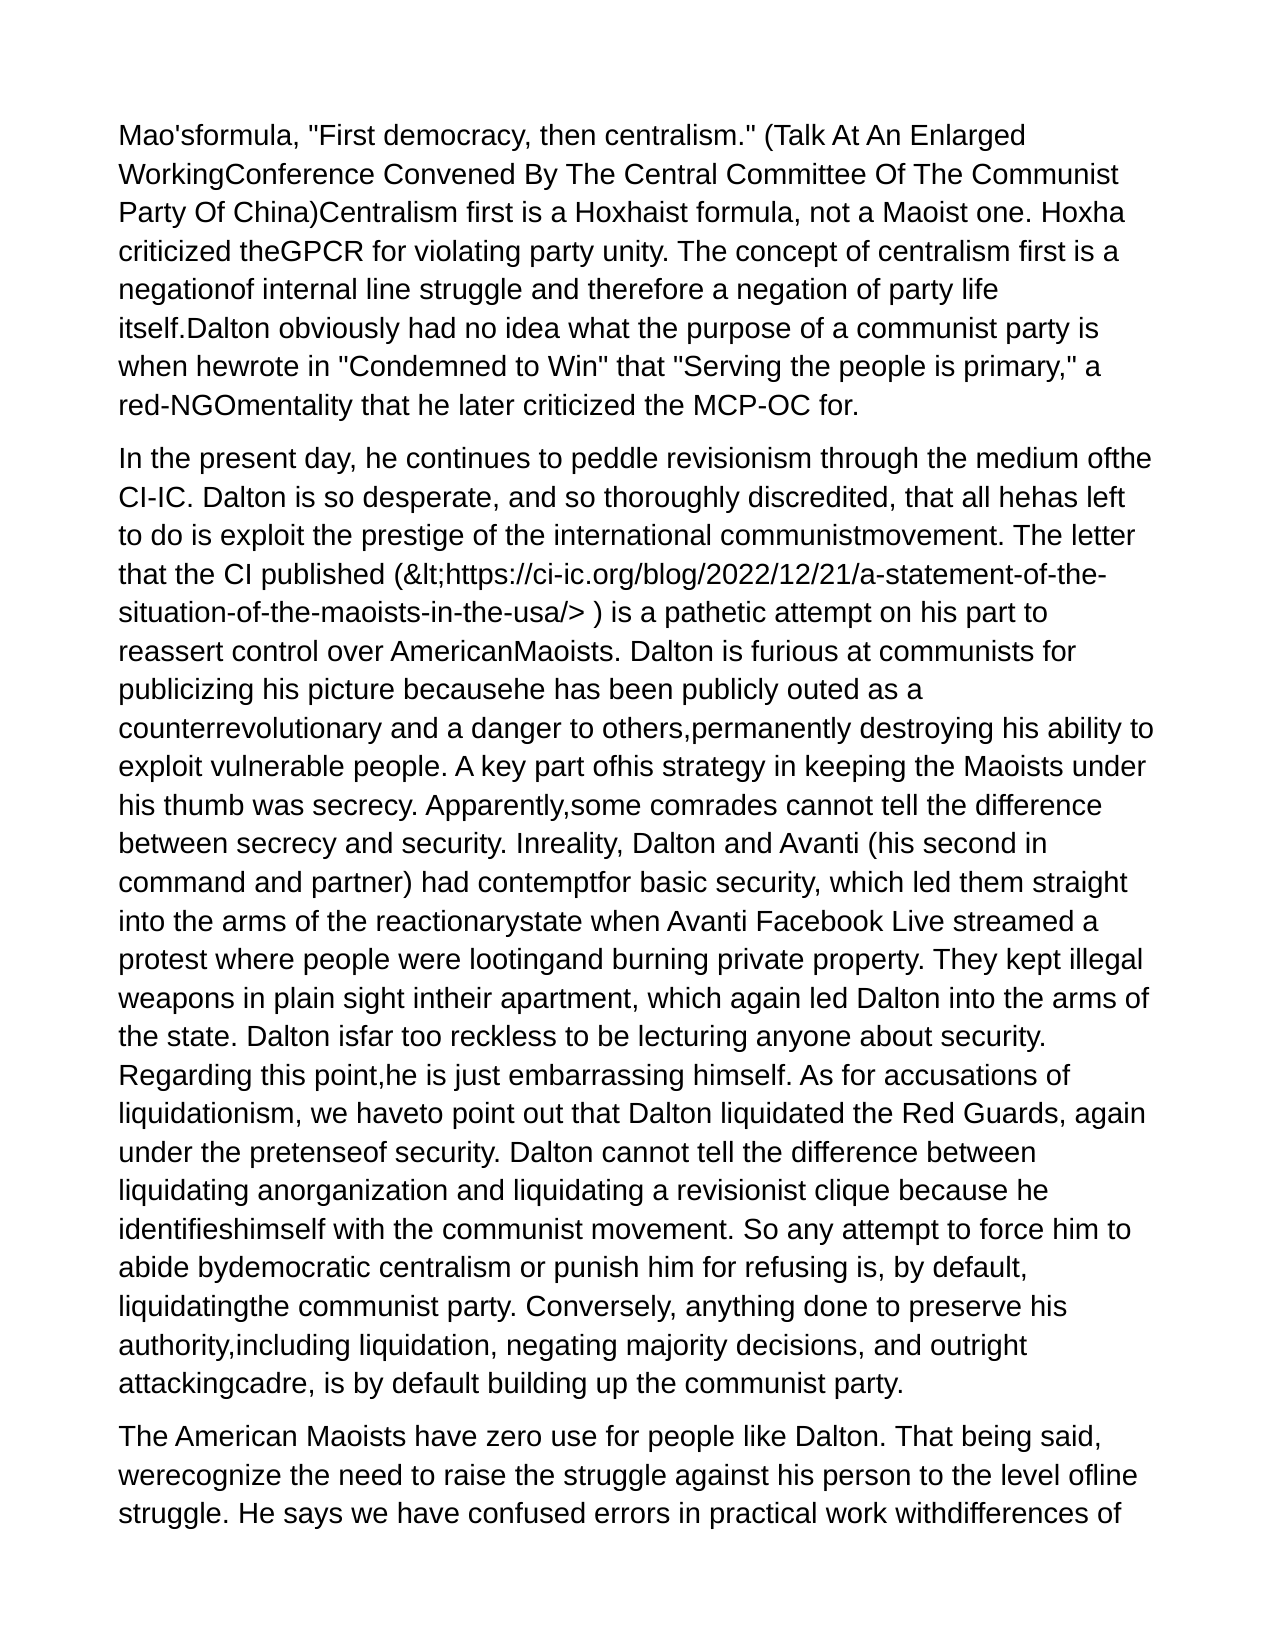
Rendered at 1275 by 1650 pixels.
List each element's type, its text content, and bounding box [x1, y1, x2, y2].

text The American Maoists have zero use for people like Dalton. That being said, werecognize the need to raise the struggle against his person to the level ofline struggle. He says we have confused errors in practical work withdifferences of [118, 1419, 1157, 1530]
text In the present day, he continues to peddle revisionism through the medium ofthe CI-IC. Dalton is so desperate, and so thoroughly discredited, that all hehas left to do is exploit the prestige of the international communistmovement. The letter that the CI published (&lt;https://ci-ic.org/blog/2022/12/21/a-statement-of-the-situation-of-the-maoists-in-the-usa/> ) is a pathetic attempt on his part to reassert control over AmericanMaoists. Dalton is furious at communists for publicizing his picture becausehe has been publicly outed as a counterrevolutionary and a danger to others,permanently destroying his ability to exploit vulnerable people. A key part ofhis strategy in keeping the Maoists under his thumb was secrecy. Apparently,some comrades cannot tell the difference between secrecy and security. Inreality, Dalton and Avanti (his second in command and partner) had contemptfor basic security, which led them straight into the arms of the reactionarystate when Avanti Facebook Live streamed a protest where people were lootingand burning private property. They kept illegal weapons in plain sight intheir apartment, which again led Dalton into the arms of the state. Dalton isfar too reckless to be lecturing anyone about security. Regarding this point,he is just embarrassing himself. As for accusations of liquidationism, we haveto point out that Dalton liquidated the Red Guards, again under the pretenseof security. Dalton cannot tell the difference between liquidating anorganization and liquidating a revisionist clique because he identifieshimself with the communist movement. So any attempt to force him to abide bydemocratic centralism or punish him for refusing is, by default, liquidatingthe communist party. Conversely, anything done to preserve his authority,including liquidation, negating majority decisions, and outright attackingcadre, is by default building up the communist party. [118, 441, 1157, 1399]
text Mao'sformula, "First democracy, then centralism." (Talk At An Enlarged WorkingConference Convened By The Central Committee Of The Communist Party Of China)Centralism first is a Hoxhaist formula, not a Maoist one. Hoxha criticized theGPCR for violating party unity. The concept of centralism first is a negationof internal line struggle and therefore a negation of party life itself.Dalton obviously had no idea what the purpose of a communist party is when hewrote in "Condemned to Win" that "Serving the people is primary," a red-NGOmentality that he later criticized the MCP-OC for. [118, 118, 1157, 421]
